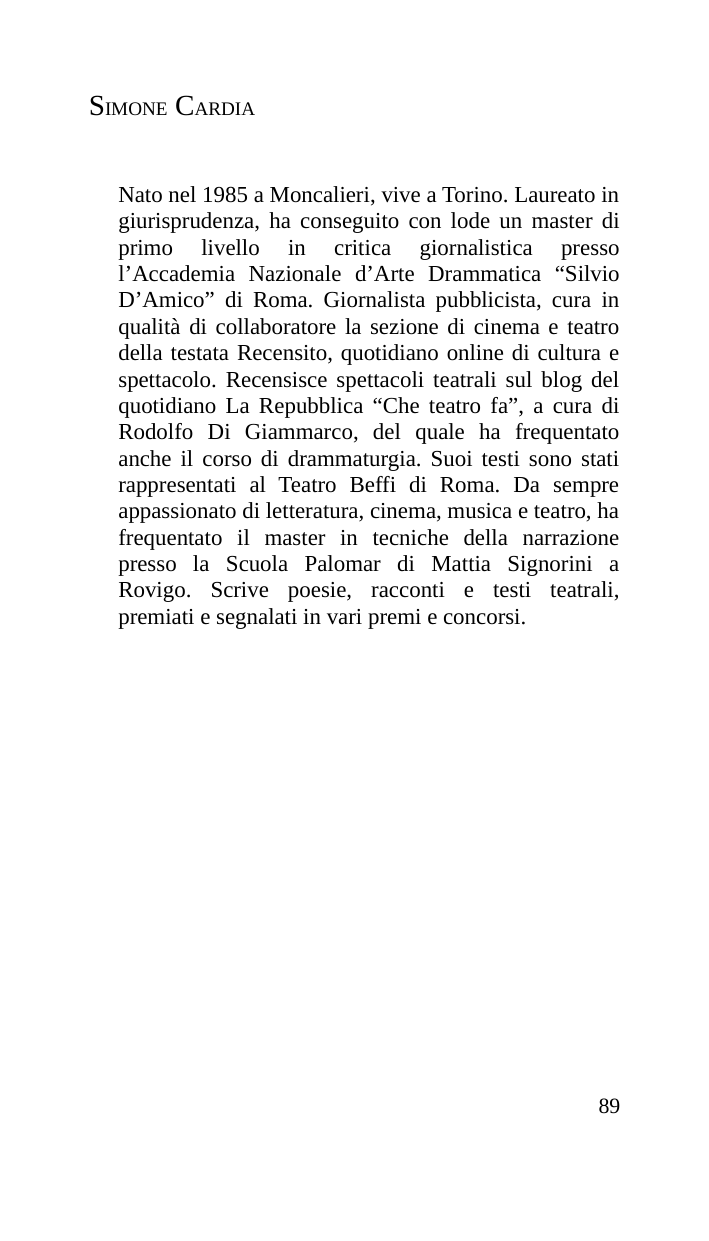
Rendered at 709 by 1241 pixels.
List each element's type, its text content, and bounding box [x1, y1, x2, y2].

text Nato nel 1985 a Moncalieri, vive a Torino. Laureato in giurisprudenza, ha conseguito con lode un master di primo livello in critica giornalistica presso l’Accademia Nazionale d’Arte Drammatica “Silvio D’Amico” di Roma. Giornalista pubblicista, cura in qualità di collaboratore la sezione di cinema e teatro della testata Recensito, quotidiano online di cultura e spettacolo. Recensisce spettacoli teatrali sul blog del quotidiano La Repubblica “Che teatro fa”, a cura di Rodolfo Di Giammarco, del quale ha frequentato anche il corso di drammaturgia. Suoi testi sono stati rappresentati al Teatro Beffi di Roma. Da sempre appassionato di letteratura, cinema, musica e teatro, ha frequentato il master in tecniche della narrazione presso la Scuola Palomar di Mattia Signorini a Rovigo. Scrive poesie, racconti e testi teatrali, premiati e segnalati in vari premi e concorsi. [118, 181, 620, 629]
text Simone Cardia [88, 88, 620, 122]
